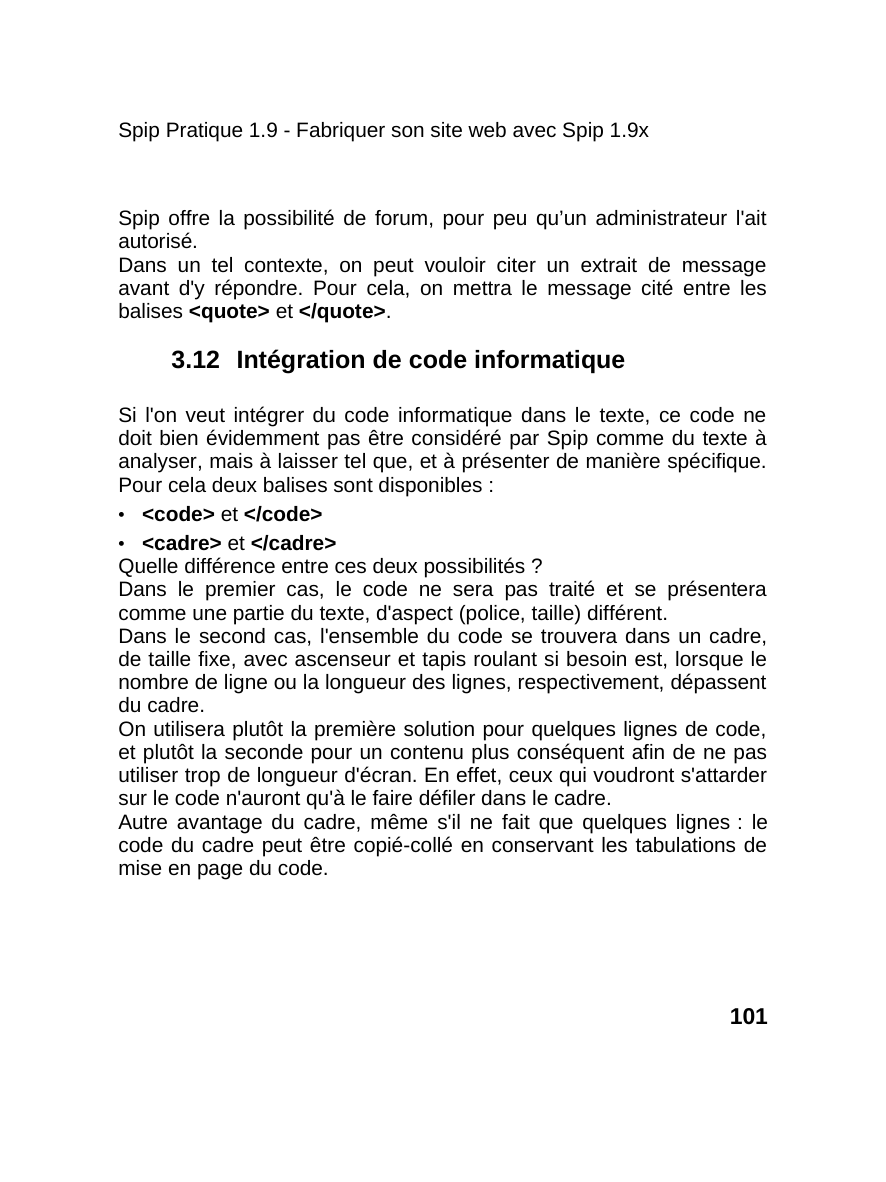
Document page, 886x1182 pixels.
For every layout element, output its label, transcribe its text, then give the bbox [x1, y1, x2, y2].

text Quelle différence entre ces deux possibilités ? [118, 555, 768, 578]
text Spip offre la possibilité de forum, pour peu qu’un administrateur l'ait autorisé. [118, 207, 768, 253]
text Dans le second cas, l'ensemble du code se trouvera dans un cadre, de taille fixe, avec ascenseur et tapis roulant si besoin est, lorsque le nombre de ligne ou la longueur des lignes, respectivement, dépassent du cadre. [118, 624, 768, 717]
text Autre avantage du cadre, même s'il ne fait que quelques lignes : le code du cadre peut être copié-collé en conservant les tabulations de mise en page du code. [118, 810, 768, 880]
text On utilisera plutôt la première solution pour quelques lignes de code, et plutôt la seconde pour un contenu plus conséquent afin de ne pas utiliser trop de longueur d'écran. En effet, ceux qui voudront s'attarder sur le code n'auront qu'à le faire défiler dans le cadre. [118, 717, 768, 810]
text Si l'on veut intégrer du code informatique dans le texte, ce code ne doit bien évidemment pas être considéré par Spip comme du texte à analyser, mais à laisser tel que, et à présenter de manière spécifique. Pour cela deux balises sont disponibles : [118, 403, 768, 496]
text Dans un tel contexte, on peut vouloir citer un extrait de message avant d'y répondre. Pour cela, on mettra le message cité entre les balises <quote> et </quote>. [118, 253, 768, 323]
list <code> et </code> [118, 502, 768, 526]
list <cadre> et </cadre> [118, 531, 768, 555]
text Dans le premier cas, le code ne sera pas traité et se présentera comme une partie du texte, d'aspect (police, taille) différent. [118, 578, 768, 624]
list Intégration de code informatique [171, 346, 768, 374]
